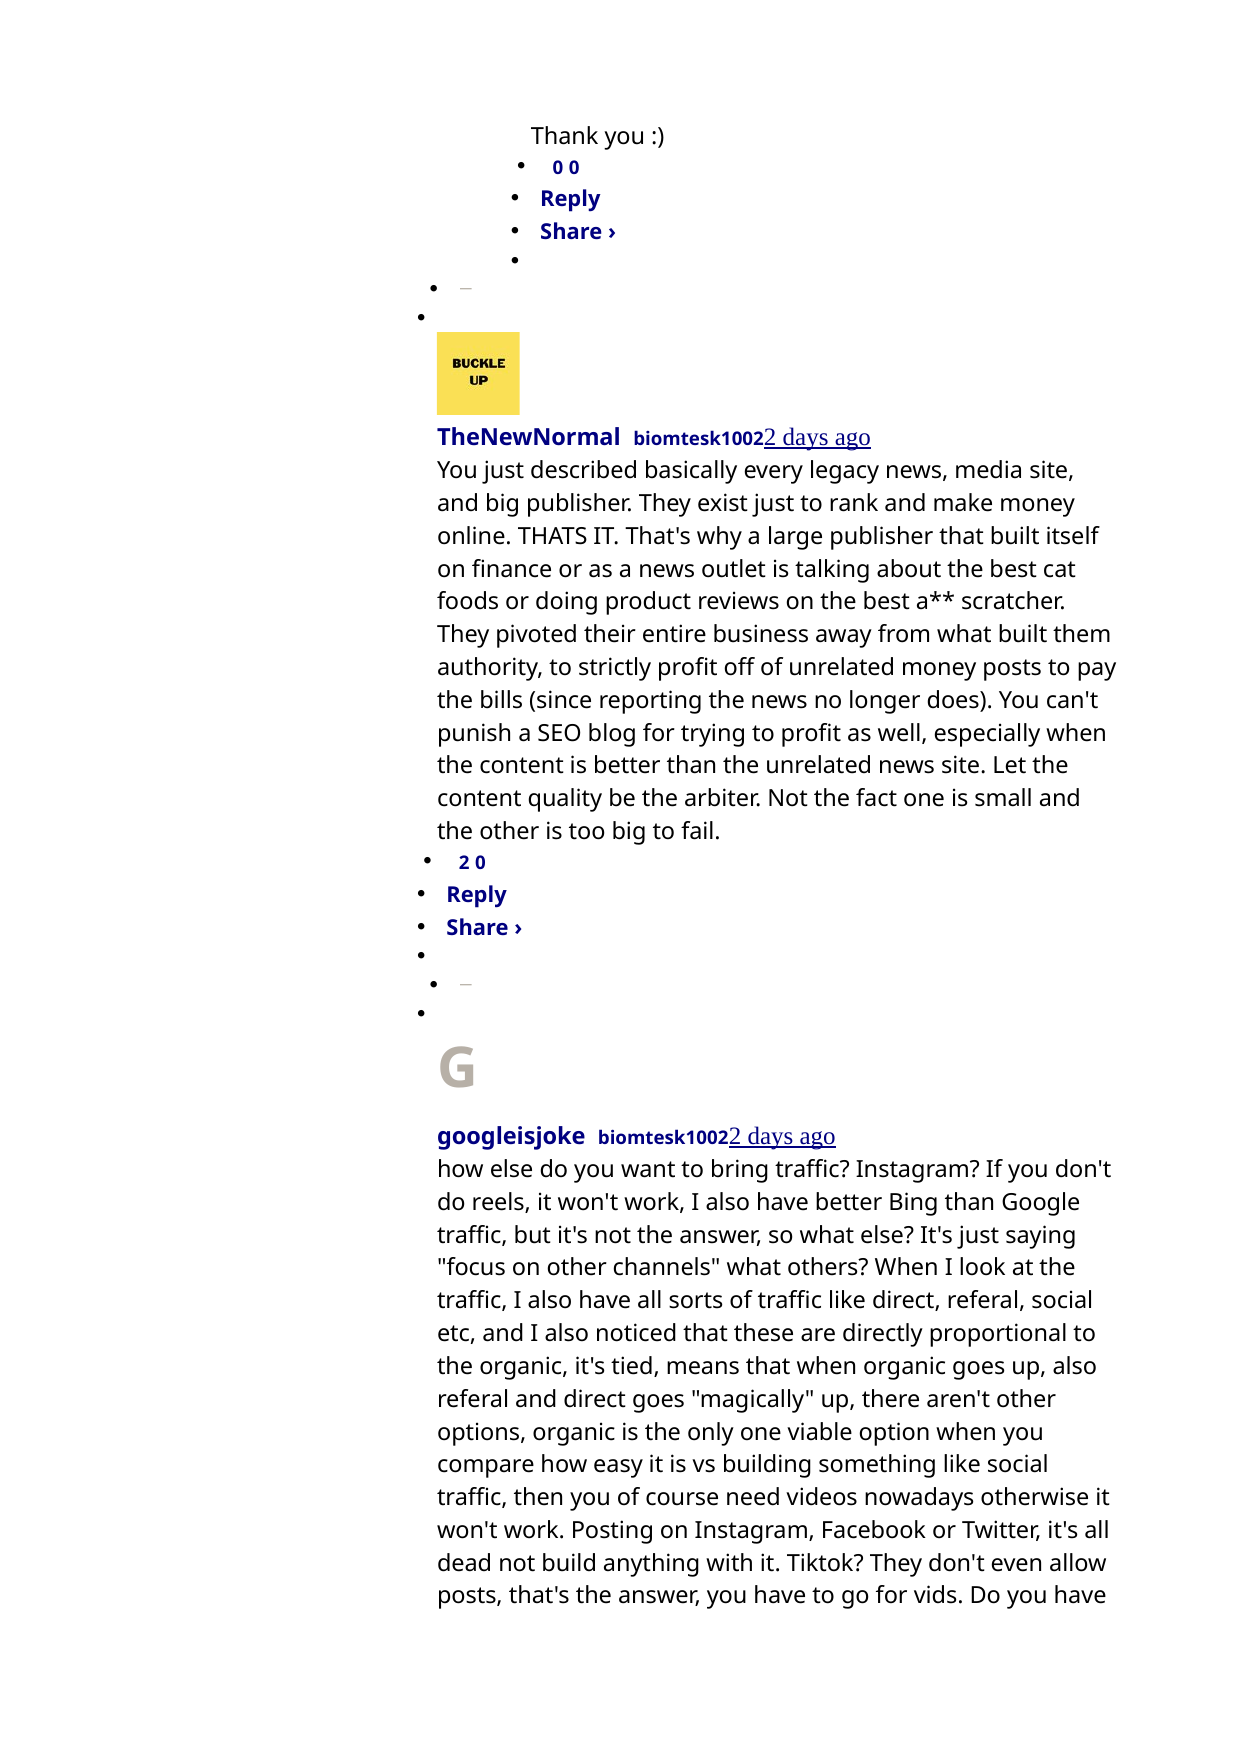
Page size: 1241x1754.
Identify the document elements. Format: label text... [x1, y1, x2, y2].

list how else do you want to bring traffic? Instagram? If you don't do reels, it won't work, I also have better Bing than Google traffic, but it's not the answer, so what else? It's just saying "focus on other channels" what others? When I look at the traffic, I also have all sorts of traffic like direct, referal, social etc, and I also noticed that these are directly proportional to the organic, it's tied, means that when organic goes up, also referal and direct goes "magically" up, there aren't other options, organic is the only one viable option when you compare how easy it is vs building something like social traffic, then you of course need videos nowadays otherwise it won't work. Posting on Instagram, Facebook or Twitter, it's all dead not build anything with it. Tiktok? They don't even allow posts, that's the answer, you have to go for vids. Do you have [409, 1151, 1122, 1611]
list googleisjoke biomtesk10022 days ago [409, 1119, 1103, 1151]
list Thank you :) [501, 118, 1122, 151]
list You just described basically every legacy news, media site, and big publisher. They exist just to rank and make money online. THATS IT. That's why a large publisher that built itself on finance or as a news outlet is talking about the best cat foods or doing product reviews on the best a** scratcher. They pivoted their entire business away from what built them authority, to strictly profit off of unrelated money posts to pay the bills (since reporting the news no longer does). You can't punish a SEO blog for trying to profit as well, especially when the content is better than the unrelated news site. Let the content quality be the arbiter. Not the fact one is small and the other is too big to fail. [409, 453, 1122, 846]
list Share › [511, 213, 1103, 246]
list TheNewNormal biomtesk10022 days ago [409, 421, 1103, 453]
list − [429, 274, 1116, 303]
list − [429, 970, 1116, 999]
list 0 0 [517, 151, 1097, 180]
list 2 0 [423, 846, 1097, 876]
list Reply [511, 180, 1103, 213]
list Reply [417, 876, 1103, 908]
list G [409, 1027, 1106, 1104]
picture [436, 332, 520, 415]
list Share › [417, 908, 1103, 941]
